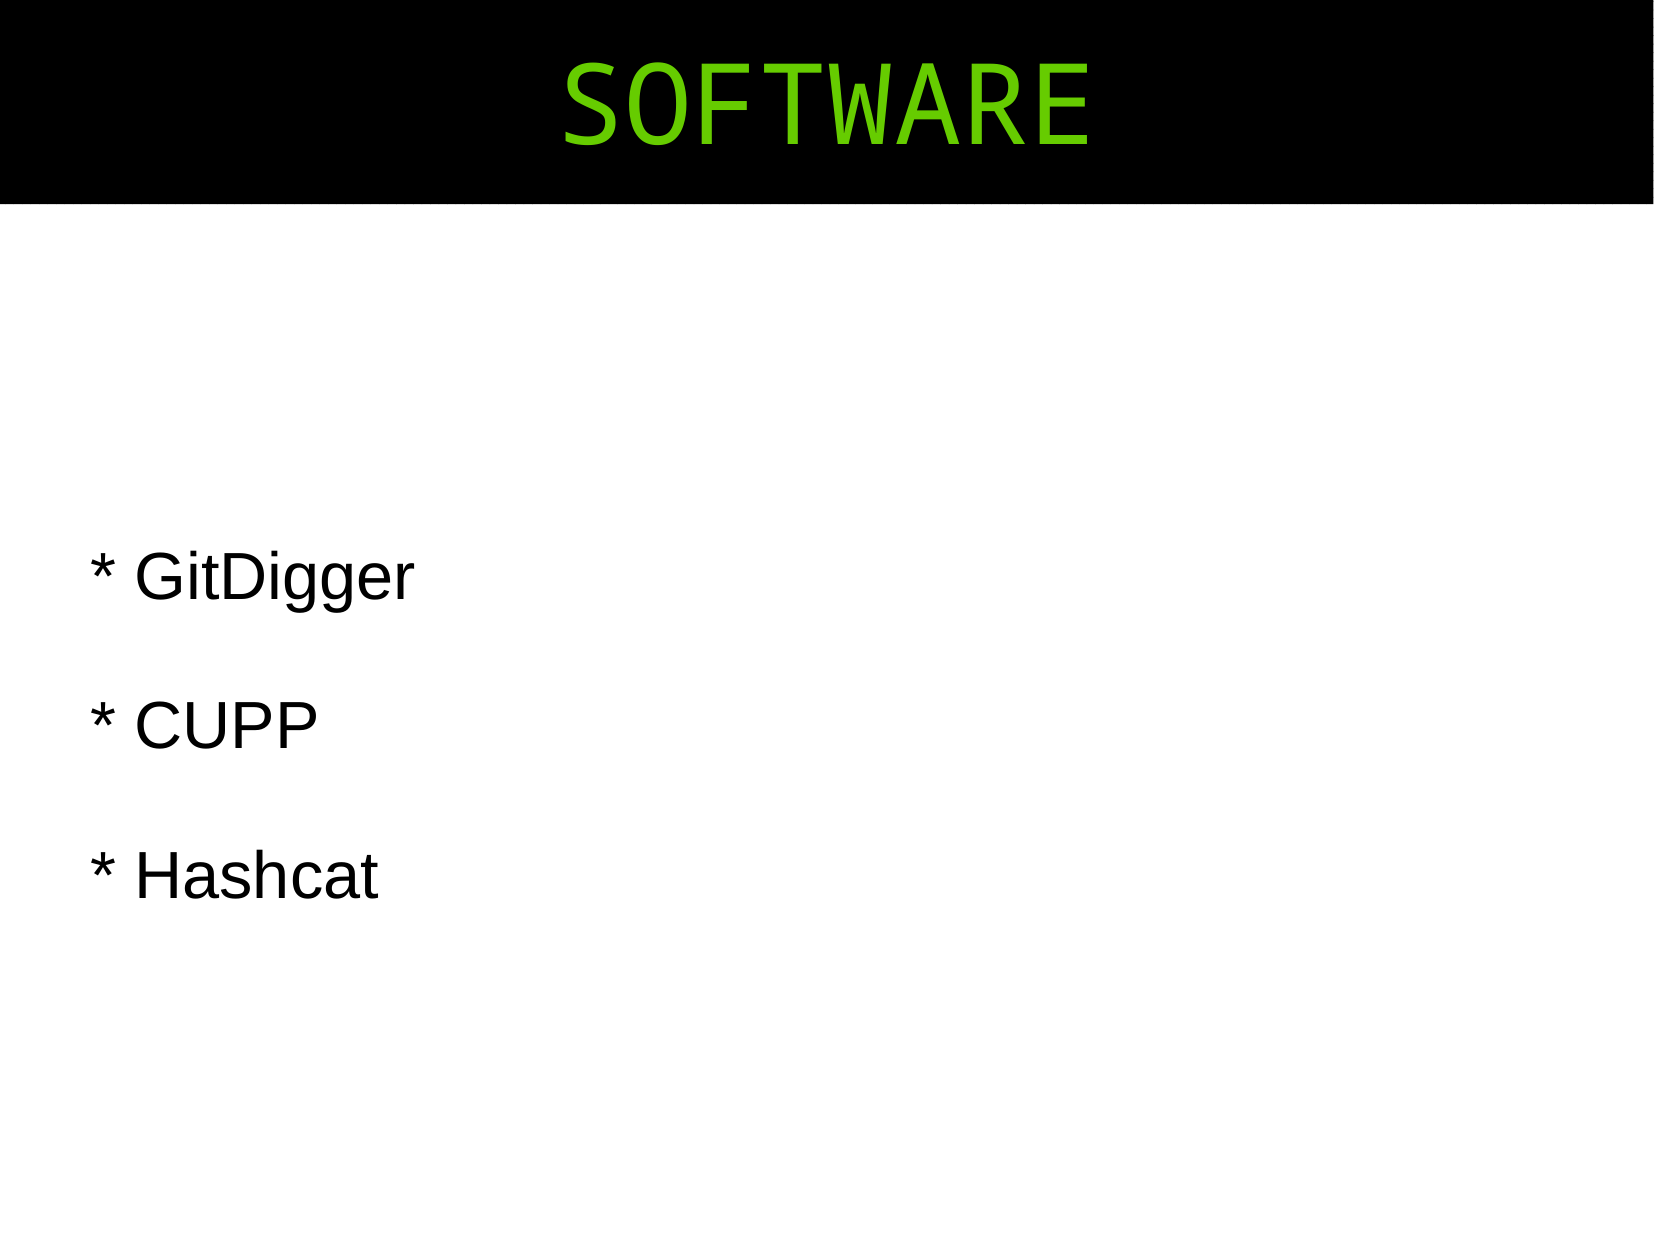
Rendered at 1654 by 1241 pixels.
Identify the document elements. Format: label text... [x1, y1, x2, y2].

subtitle * GitDigger * CUPP * Hashcat [90, 305, 1621, 1146]
title SOFTWARE [0, 0, 1654, 205]
